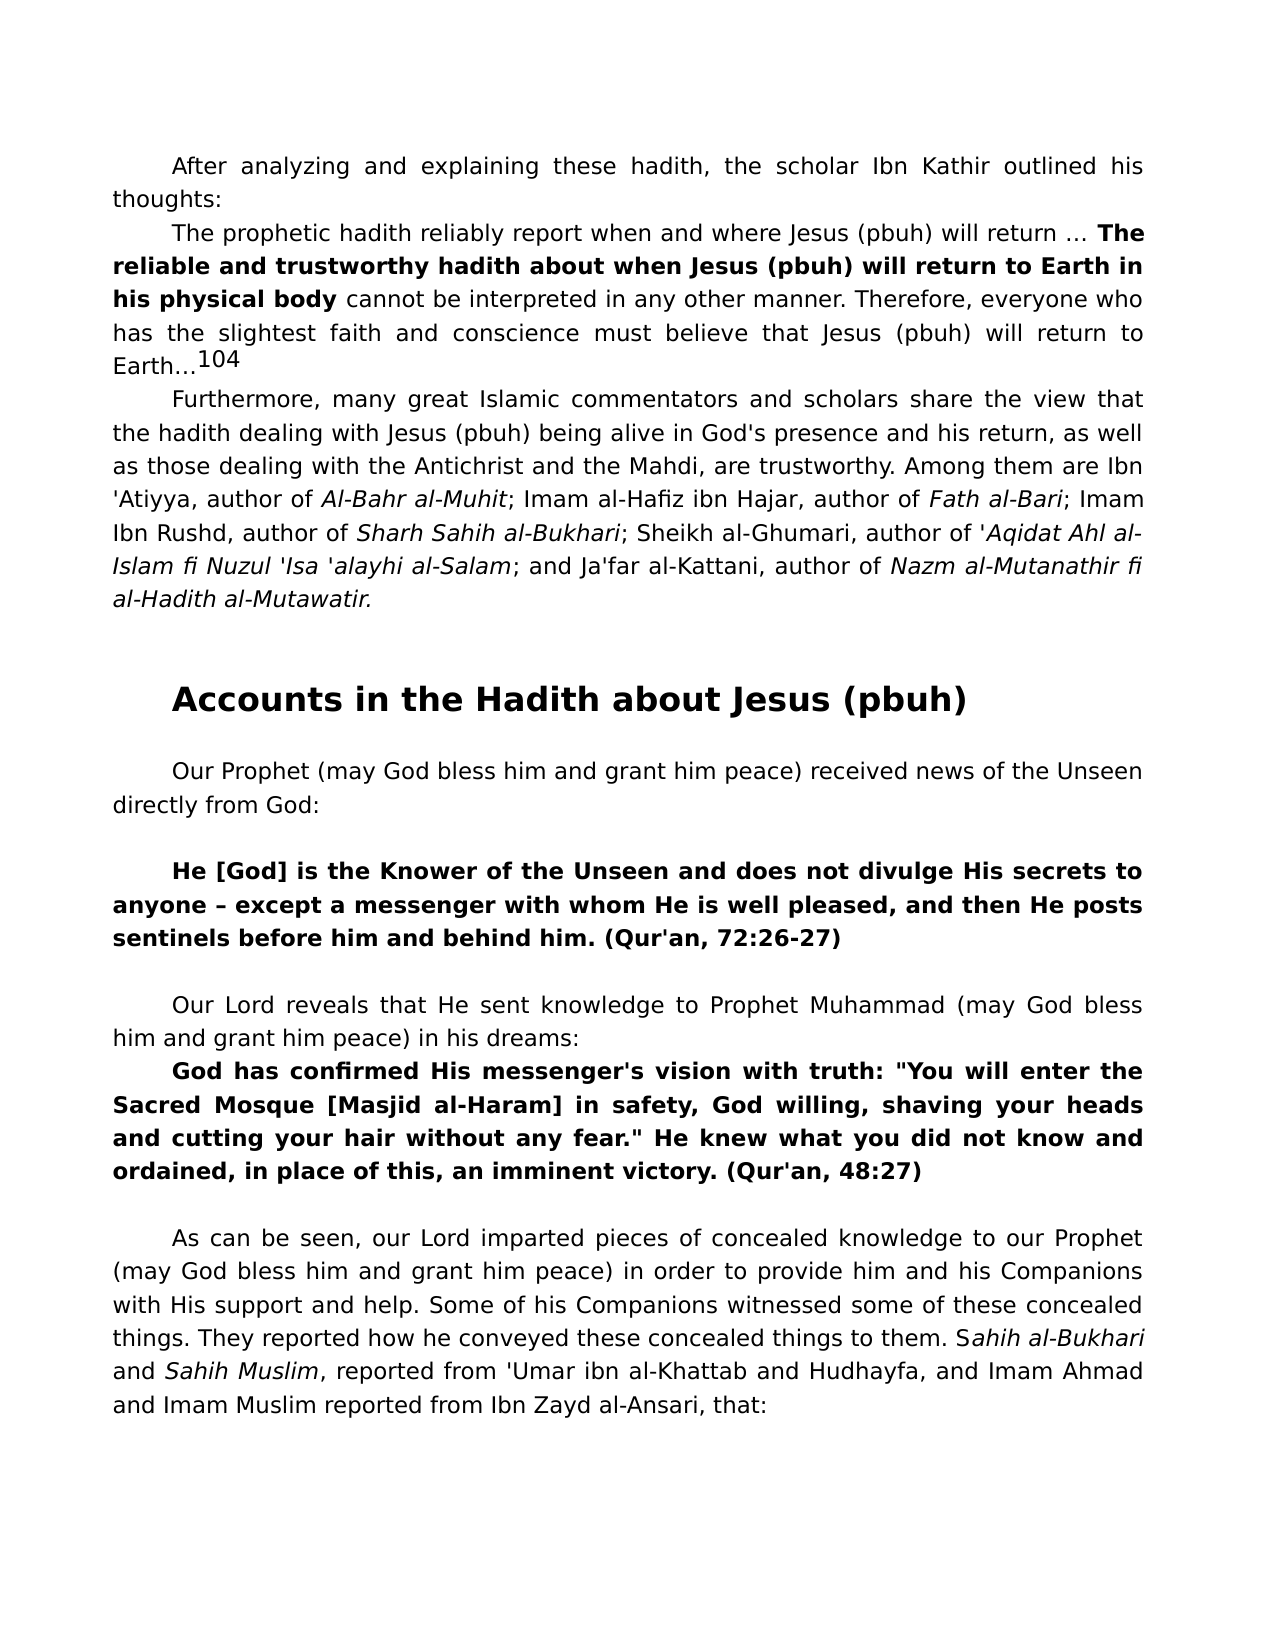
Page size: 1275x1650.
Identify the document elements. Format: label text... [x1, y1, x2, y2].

text Accounts in the Hadith about Jesus (pbuh) [112, 681, 1145, 720]
text He [God] is the Knower of the Unseen and does not divulge His secrets to anyone – except a messenger with whom He is well pleased, and then He posts sentinels before him and behind him. (Qur'an, 72:26-27) [112, 853, 1145, 953]
text As can be seen, our Lord imparted pieces of concealed knowledge to our Prophet (may God bless him and grant him peace) in order to provide him and his Companions with His support and help. Some of his Companions witnessed some of these concealed things. They reported how he conveyed these concealed things to them. Sahih al-Bukhari and Sahih Muslim, reported from 'Umar ibn al-Khattab and Hudhayfa, and Imam Ahmad and Imam Muslim reported from Ibn Zayd al-Ansari, that: [112, 1220, 1145, 1420]
text Furthermore, many great Islamic commentators and scholars share the view that the hadith dealing with Jesus (pbuh) being alive in God's presence and his return, as well as those dealing with the Antichrist and the Mahdi, are trustworthy. Among them are Ibn 'Atiyya, author of Al-Bahr al-Muhit; Imam al-Hafiz ibn Hajar, author of Fath al-Bari; Imam Ibn Rushd, author of Sharh Sahih al-Bukhari; Sheikh al-Ghumari, author of 'Aqidat Ahl al-Islam fi Nuzul 'Isa 'alayhi al-Salam; and Ja'far al-Kattani, author of Nazm al-Mutanathir fi al-Hadith al-Mutawatir. [112, 381, 1145, 614]
text The prophetic hadith reliably report when and where Jesus (pbuh) will return … The reliable and trustworthy hadith about when Jesus (pbuh) will return to Earth in his physical body cannot be interpreted in any other manner. Therefore, everyone who has the slightest faith and conscience must believe that Jesus (pbuh) will return to Earth…104 [112, 214, 1145, 381]
text After analyzing and explaining these hadith, the scholar Ibn Kathir outlined his thoughts: [112, 148, 1145, 214]
text God has confirmed His messenger's vision with truth: "You will enter the Sacred Mosque [Masjid al-Haram] in safety, God willing, shaving your heads and cutting your hair without any fear." He knew what you did not know and ordained, in place of this, an imminent victory. (Qur'an, 48:27) [112, 1053, 1145, 1186]
text Our Prophet (may God bless him and grant him peace) received news of the Unseen directly from God: [112, 753, 1145, 820]
text Our Lord reveals that He sent knowledge to Prophet Muhammad (may God bless him and grant him peace) in his dreams: [112, 986, 1145, 1053]
